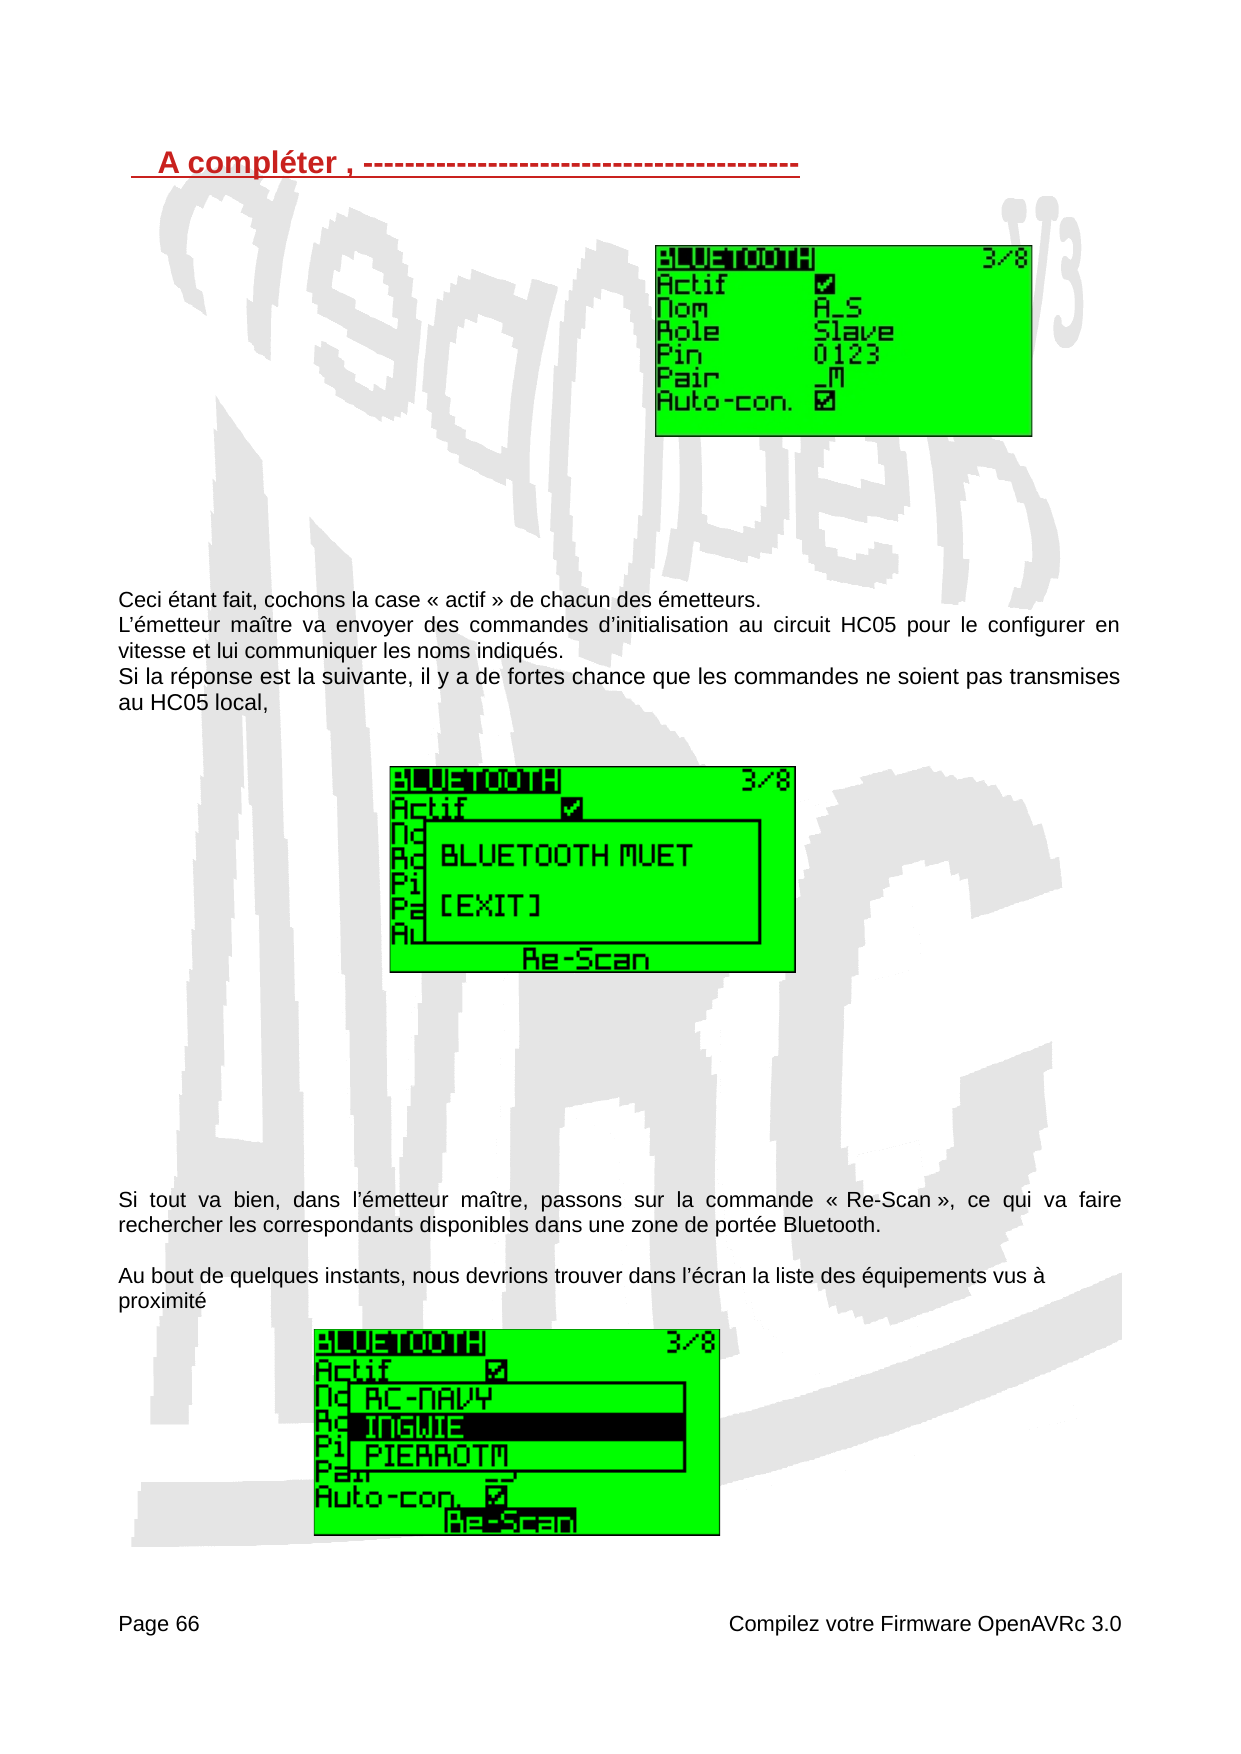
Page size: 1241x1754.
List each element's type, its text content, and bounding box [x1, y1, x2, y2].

text Si tout va bien, dans l’émetteur maître, passons sur la commande « Re-Scan », ce qui va faire rechercher les correspondants disponibles dans une zone de portée Bluetooth. [118, 1187, 1122, 1237]
text A compléter , ------------------------------------------ [118, 144, 1122, 180]
text Au bout de quelques instants, nous devrions trouver dans l’écran la liste des équipements vus à proximité [118, 1262, 1122, 1313]
text L’émetteur maître va envoyer des commandes d’initialisation au circuit HC05 pour le configurer en vitesse et lui communiquer les noms indiqués. [118, 612, 1122, 663]
picture [389, 766, 796, 973]
table_header [620, 233, 1122, 435]
text Ceci étant fait, cochons la case « actif » de chacun des émetteurs. [118, 587, 1122, 612]
table_header [118, 1005, 620, 1131]
table_cell [620, 1131, 1122, 1157]
table_header [118, 233, 620, 435]
table_header [620, 1005, 1122, 1131]
picture [313, 1329, 721, 1536]
table_cell [118, 435, 620, 561]
text Si la réponse est la suivante, il y a de fortes chance que les commandes ne soient pas transmises au HC05 local, [118, 663, 1122, 716]
table_cell [620, 435, 1122, 561]
picture [655, 245, 1033, 437]
table_cell [118, 1131, 620, 1157]
